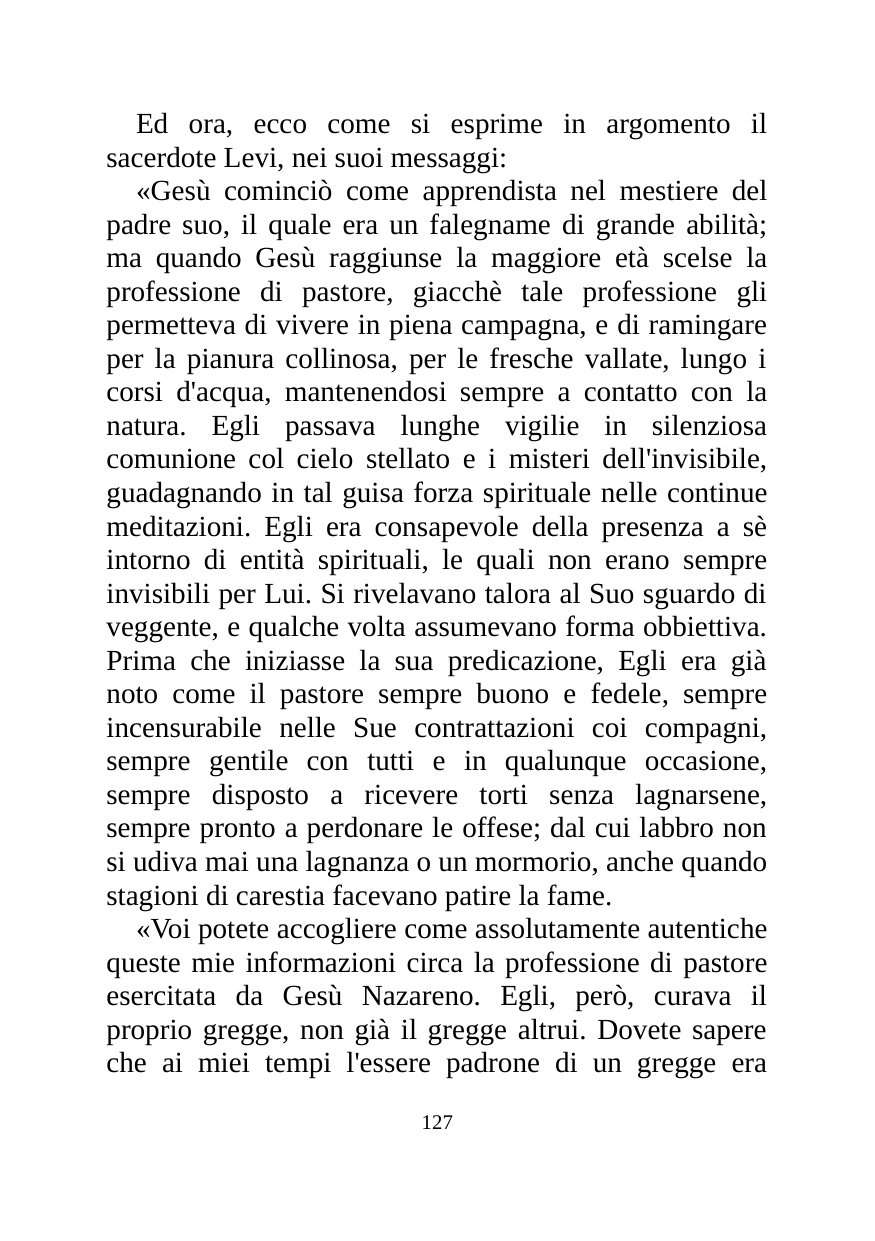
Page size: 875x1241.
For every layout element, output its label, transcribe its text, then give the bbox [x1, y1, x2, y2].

text «Voi potete accogliere come assolutamente autentiche queste mie informazioni circa la professione di pastore esercitata da Gesù Nazareno. Egli, però, curava il proprio gregge, non già il gregge altrui. Dovete sapere che ai miei tempi l'essere padrone di un gregge era [106, 911, 768, 1079]
text Ed ora, ecco come si esprime in argomento il sacerdote Levi, nei suoi messaggi: [106, 106, 768, 173]
text «Gesù cominciò come apprendista nel mestiere del padre suo, il quale era un falegname di grande abilità; ma quando Gesù raggiunse la maggiore età scelse la professione di pastore, giacchè tale professione gli permetteva di vivere in piena campagna, e di ramingare per la pianura collinosa, per le fresche vallate, lungo i corsi d'acqua, mantenendosi sempre a contatto con la natura. Egli passava lunghe vigilie in silenziosa comunione col cielo stellato e i misteri dell'invisibile, guadagnando in tal guisa forza spirituale nelle continue meditazioni. Egli era consapevole della presenza a sè intorno di entità spirituali, le quali non erano sempre invisibili per Lui. Si rivelavano talora al Suo sguardo di veggente, e qualche volta assumevano forma obbiettiva. Prima che iniziasse la sua predicazione, Egli era già noto come il pastore sempre buono e fedele, sempre incensurabile nelle Sue contrattazioni coi compagni, sempre gentile con tutti e in qualunque occasione, sempre disposto a ricevere torti senza lagnarsene, sempre pronto a perdonare le offese; dal cui labbro non si udiva mai una lagnanza o un mormorio, anche quando stagioni di carestia facevano patire la fame. [106, 173, 768, 911]
